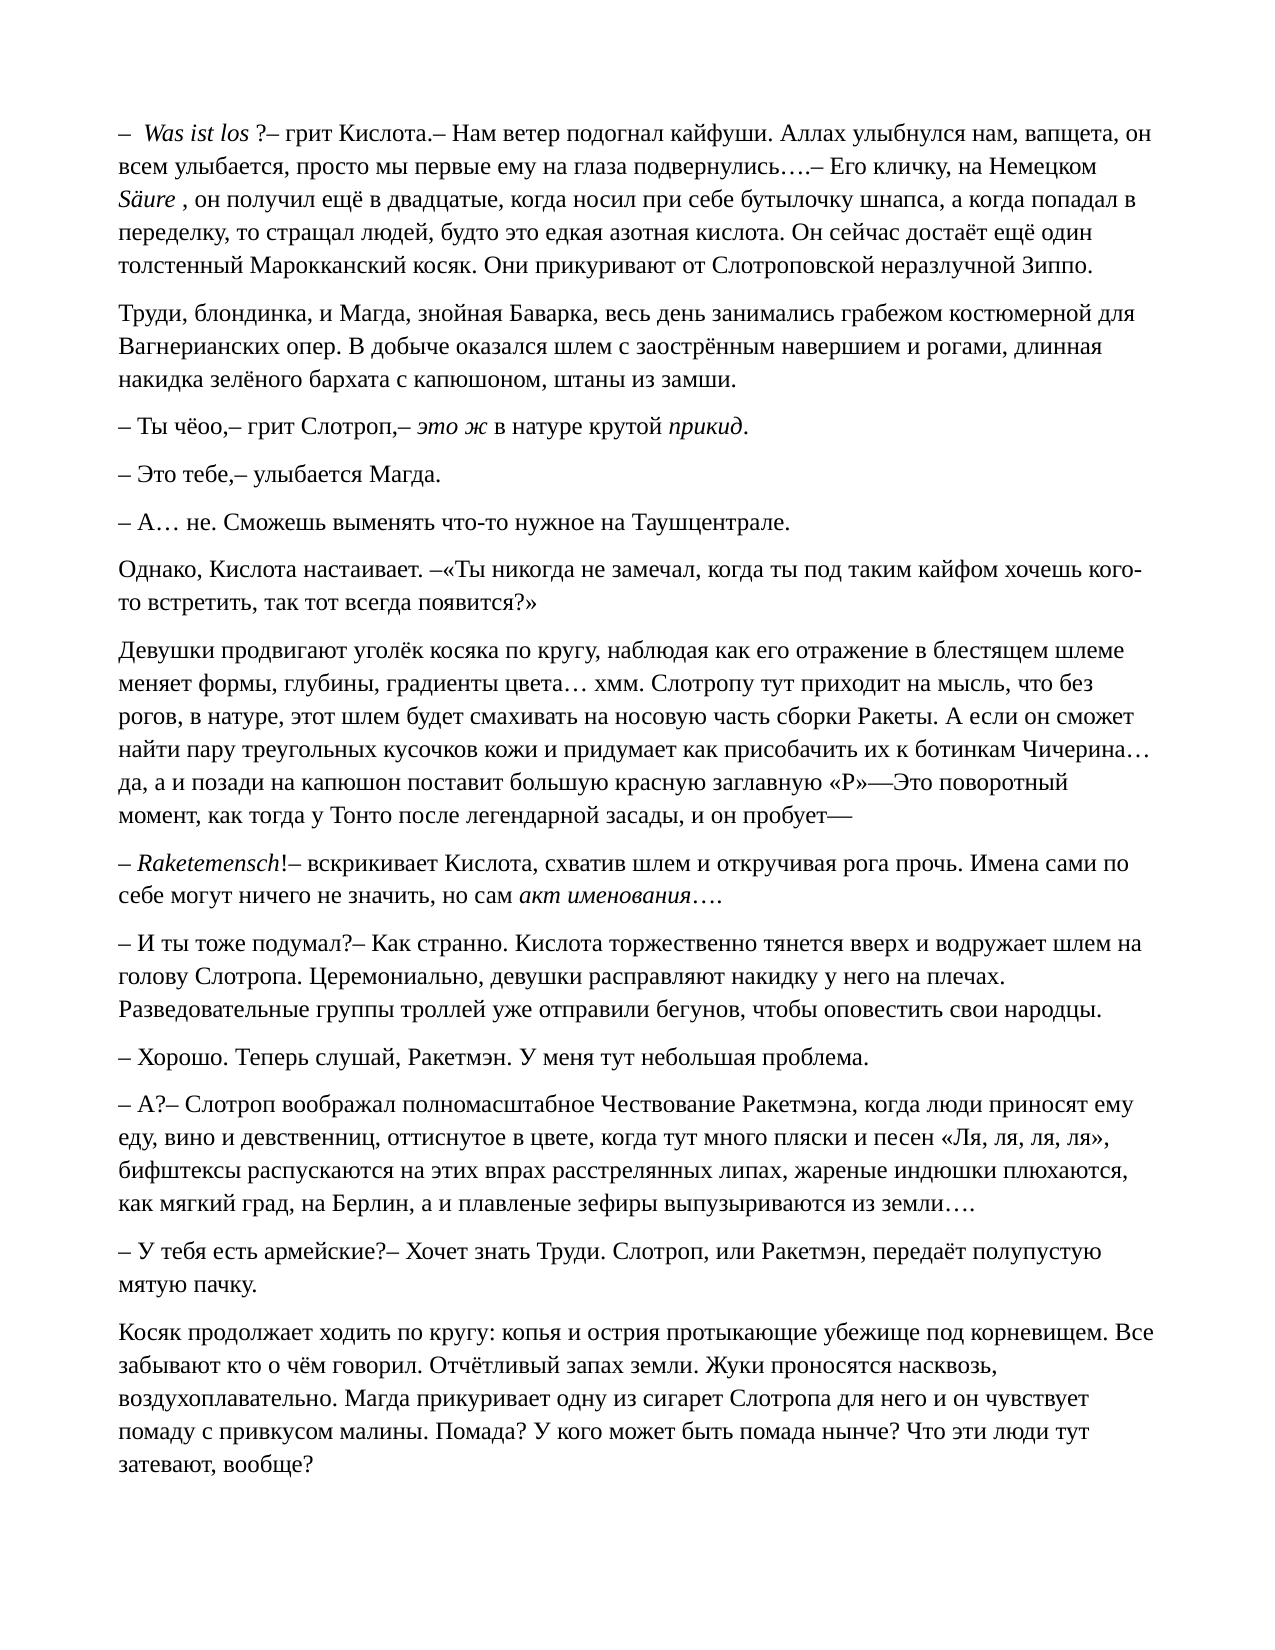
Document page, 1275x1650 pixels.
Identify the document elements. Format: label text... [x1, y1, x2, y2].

text Девушки продвигают уголёк косяка по кругу, наблюдая как его отражение в блестящем шлеме меняет формы, глубины, градиенты цвета… хмм. Слотропу тут приходит на мысль, что без рогов, в натуре, этот шлем будет смахивать на носовую часть сборки Ракеты. А если он сможет найти пару треугольных кусочков кожи и придумает как присобачить их к ботинкам Чичерина… да, а и позади на капюшон поставит большую красную заглавную «Р»—Это поворотный момент, как тогда у Тонто после легендарной засады, и он пробует— [118, 635, 1157, 829]
text – И ты тоже подумал?– Как странно. Кислота торжественно тянется вверх и водружает шлем на голову Слотропа. Церемониально, девушки расправляют накидку у него на плечах. Разведовательные группы троллей уже отправили бегунов, чтобы оповестить свои народцы. [118, 928, 1157, 1023]
text – А?– Слотроп воображал полномасштабное Чествование Ракетмэна, когда люди приносят ему еду, вино и девственниц, оттиснутое в цвете, когда тут много пляски и песен «Ля, ля, ля, ля», бифштексы распускаются на этих впрах расстрелянных липах, жареные индюшки плюхаются, как мягкий град, на Берлин, а и плавленые зефиры выпузыриваются из земли…. [118, 1089, 1157, 1217]
text Труди, блондинка, и Магда, знойная Баварка, весь день занимались грабежом костюмерной для Вагнерианских опер. В добыче оказался шлем с заострённым навершием и рогами, длинная накидка зелёного бархата с капюшоном, штаны из замши. [118, 298, 1157, 393]
text – А… не. Сможешь выменять что-то нужное на Таушцентрале. [118, 507, 1157, 535]
text – Was ist los ?– грит Кислота.– Нам ветер подогнал кайфуши. Аллах улыбнулся нам, вапщета, он всем улыбается, просто мы первые ему на глаза подвернулись….– Его кличку, на Немецком Säure , он получил ещё в двадцатые, когда носил при себе бутылочку шнапса, а когда попадал в переделку, то стращал людей, будто это едкая азотная кислота. Он сейчас достаёт ещё один толстенный Марокканский косяк. Они прикуривают от Слотроповской неразлучной Зиппо. [118, 118, 1157, 279]
text – Ты чёоо,– грит Слотроп,– это ж в натуре крутой прикид. [118, 411, 1157, 440]
text – Это тебе,– улыбается Магда. [118, 459, 1157, 488]
text – Raketemensch!– вскрикивает Кислота, схватив шлем и откручивая рога прочь. Имена сами по себе могут ничего не значить, но сам акт именования…. [118, 848, 1157, 909]
text Однако, Кислота настаивает. –«Ты никогда не замечал, когда ты под таким кайфом хочешь кого-то встретить, так тот всегда появится?» [118, 554, 1157, 616]
text – У тебя есть армейские?– Хочет знать Труди. Слотроп, или Ракетмэн, передаёт полупустую мятую пачку. [118, 1236, 1157, 1298]
text Косяк продолжает ходить по кругу: копья и острия протыкающие убежище под корневищем. Все забывают кто о чём говорил. Отчётливый запах земли. Жуки проносятся насквозь, воздухоплавательно. Магда прикуривает одну из сигарет Слотропа для него и он чувствует помаду с привкусом малины. Помада? У кого может быть помада нынче? Что эти люди тут затевают, вообще? [118, 1317, 1157, 1478]
text – Хорошо. Теперь слушай, Ракетмэн. У меня тут небольшая проблема. [118, 1042, 1157, 1071]
